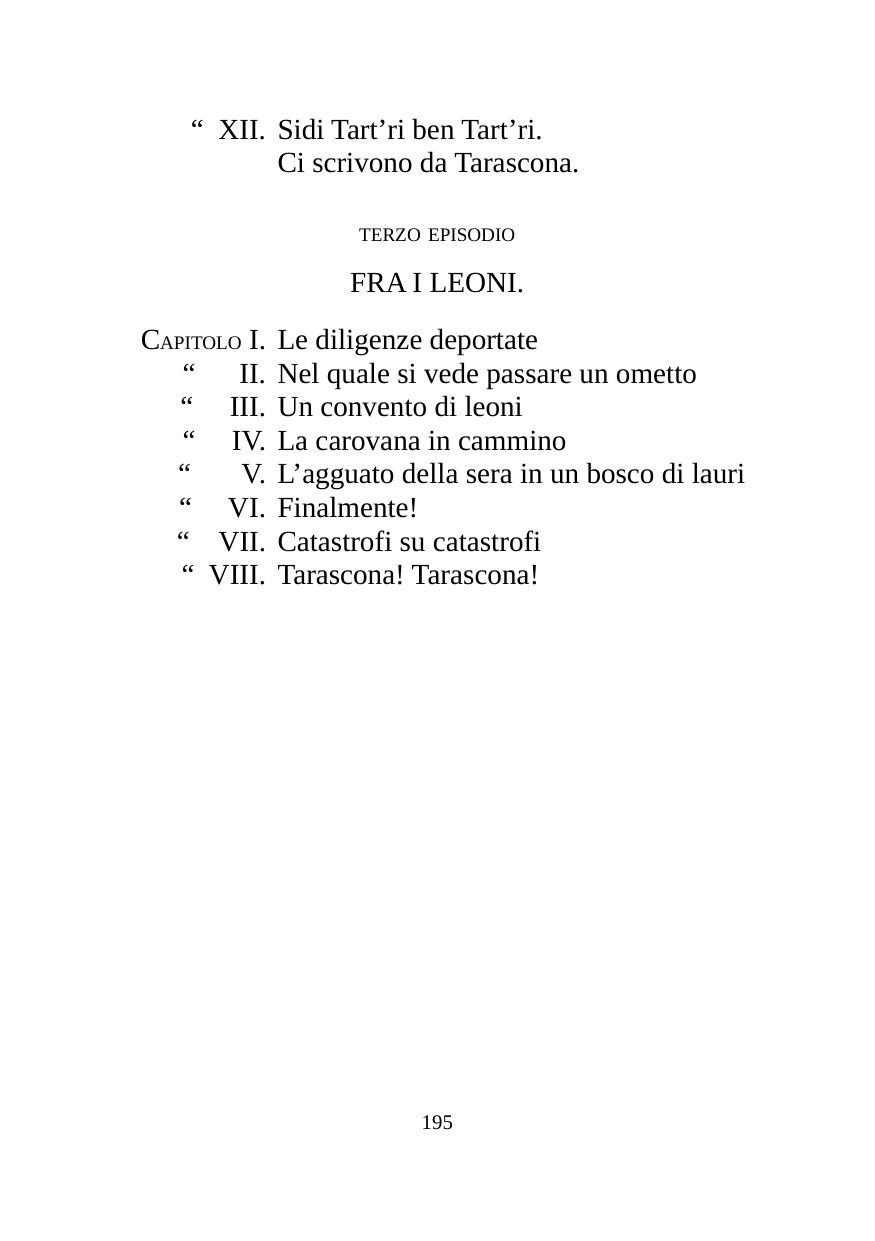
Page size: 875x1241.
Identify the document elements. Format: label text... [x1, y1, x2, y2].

table_header Sidi Tart’ri ben Tart’ri. Ci scrivono da Tarascona. [272, 106, 768, 185]
table_header “ XII. [106, 106, 272, 185]
text FRA I LEONI. [106, 266, 768, 299]
table_header Capitolo I. “ II. “ III. “ IV. “ V. “ VI. “ VII. “ VIII. [106, 317, 272, 597]
text terzo episodio [106, 214, 768, 248]
table_header Le diligenze deportate Nel quale si vede passare un ometto Un convento di leoni La carovana in cammino L’agguato della sera in un bosco di lauri Finalmente! Catastrofi su catastrofi Tarascona! Tarascona! [272, 317, 768, 597]
